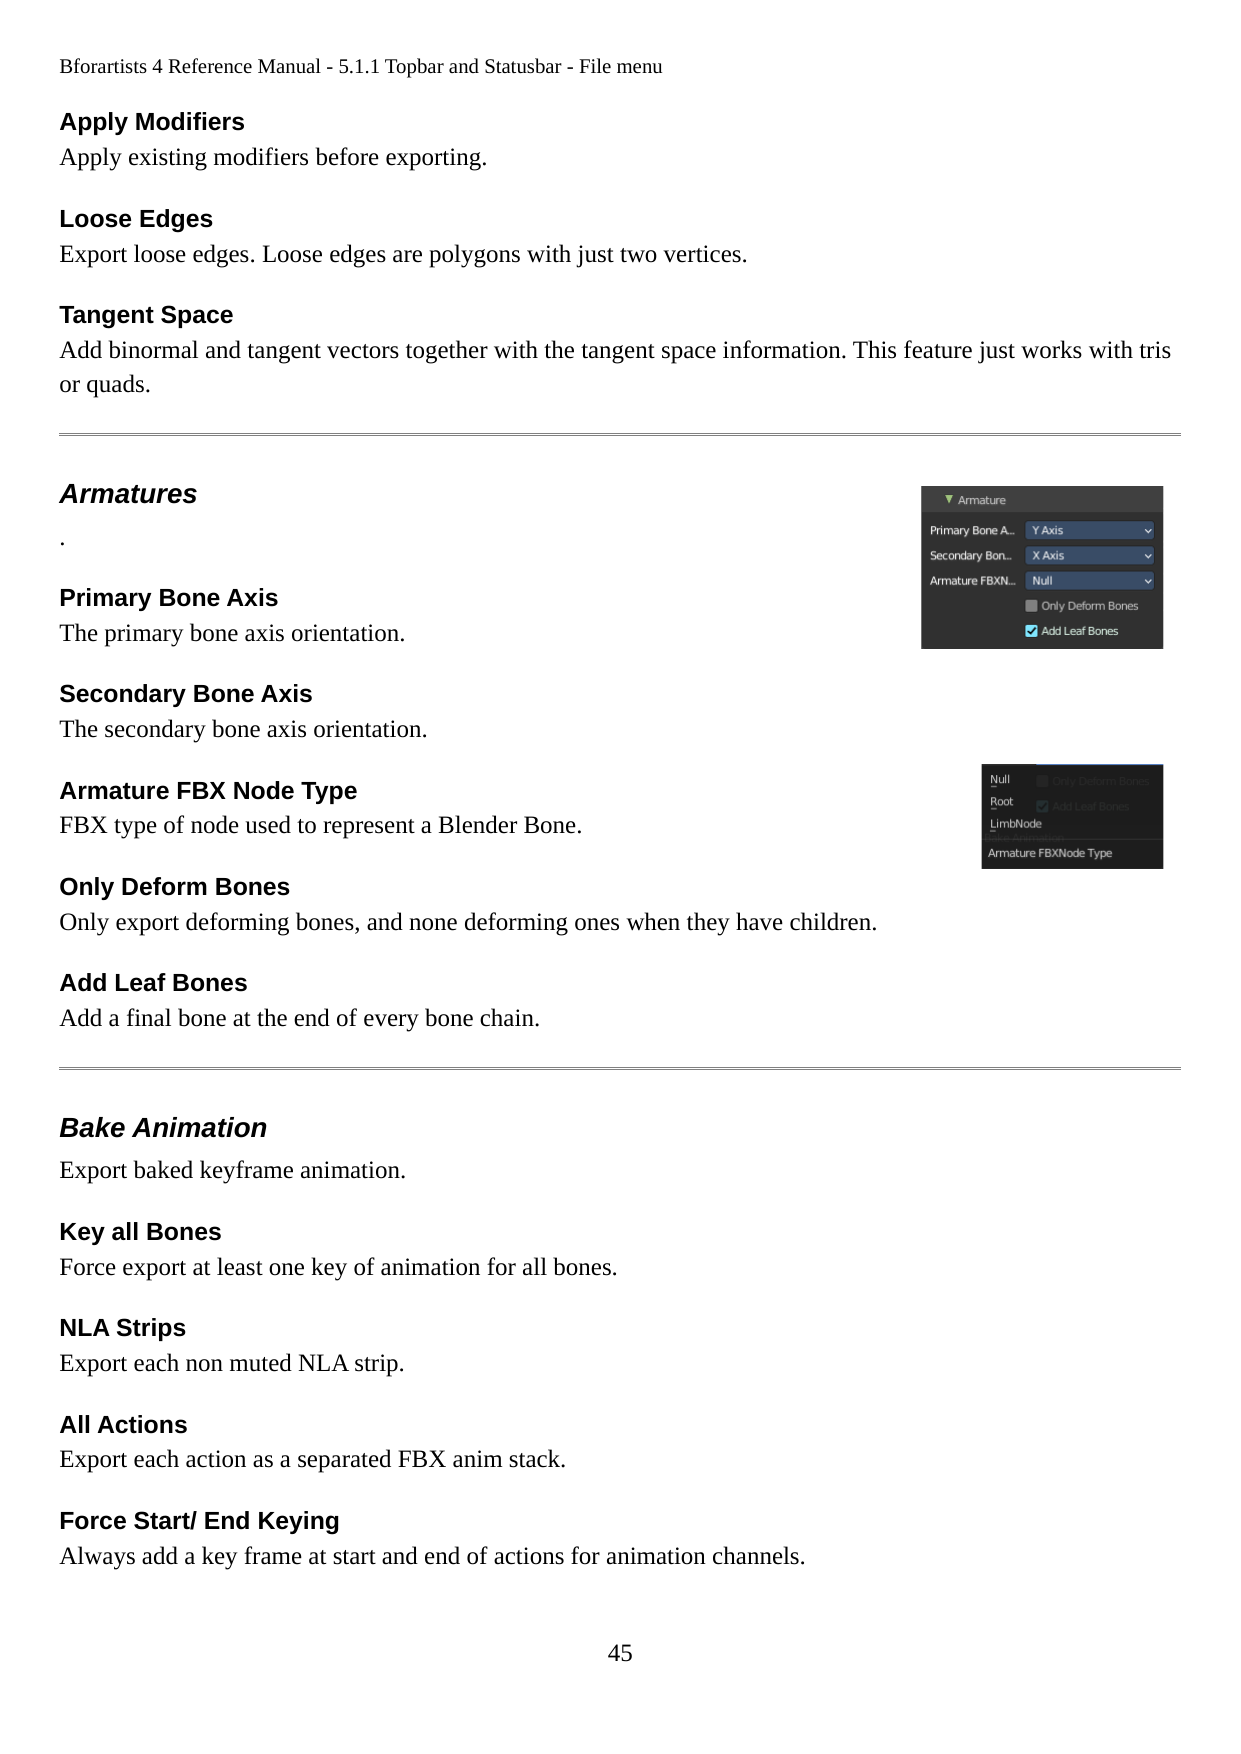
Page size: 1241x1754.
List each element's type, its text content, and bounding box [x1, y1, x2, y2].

text The primary bone axis orientation. [59, 618, 921, 647]
text Add a final bone at the end of every bone chain. [59, 1003, 1181, 1032]
subtitle Armature FBX Node Type [59, 776, 981, 804]
text [1164, 522, 1181, 550]
subtitle Loose Edges [59, 204, 1181, 232]
text Export each action as a separated FBX anim stack. [59, 1444, 1181, 1473]
picture [921, 486, 1164, 649]
subtitle Key all Bones [59, 1217, 1181, 1246]
text Export each non muted NLA strip. [59, 1348, 1181, 1377]
subtitle Primary Bone Axis [59, 583, 921, 612]
text Always add a key frame at start and end of actions for animation channels. [59, 1541, 1181, 1569]
subtitle All Actions [59, 1410, 1181, 1438]
subtitle [1164, 583, 1181, 612]
text The secondary bone axis orientation. [59, 714, 1181, 743]
text Export baked keyframe animation. [59, 1155, 1181, 1184]
subtitle Armatures [59, 477, 1181, 509]
subtitle Secondary Bone Axis [59, 679, 1181, 708]
text Apply existing modifiers before exporting. [59, 142, 1181, 171]
text Force export at least one key of animation for all bones. [59, 1252, 1181, 1281]
subtitle Only Deform Bones [59, 872, 1181, 901]
subtitle Tangent Space [59, 300, 1181, 329]
text Add binormal and tangent vectors together with the tangent space information. This feature just works with tris or quads. [59, 335, 1181, 398]
subtitle Apply Modifiers [59, 107, 1181, 136]
text Only export deforming bones, and none deforming ones when they have children. [59, 907, 1181, 936]
text FBX type of node used to represent a Blender Bone. [59, 811, 981, 839]
text Export loose edges. Loose edges are polygons with just two vertices. [59, 239, 1181, 267]
text . [59, 522, 921, 550]
subtitle NLA Strips [59, 1313, 1181, 1342]
subtitle Force Start/ End Keying [59, 1506, 1181, 1534]
picture [981, 764, 1164, 869]
subtitle Bake Animation [59, 1111, 1181, 1143]
subtitle Add Leaf Bones [59, 968, 1181, 997]
subtitle [1164, 776, 1181, 804]
